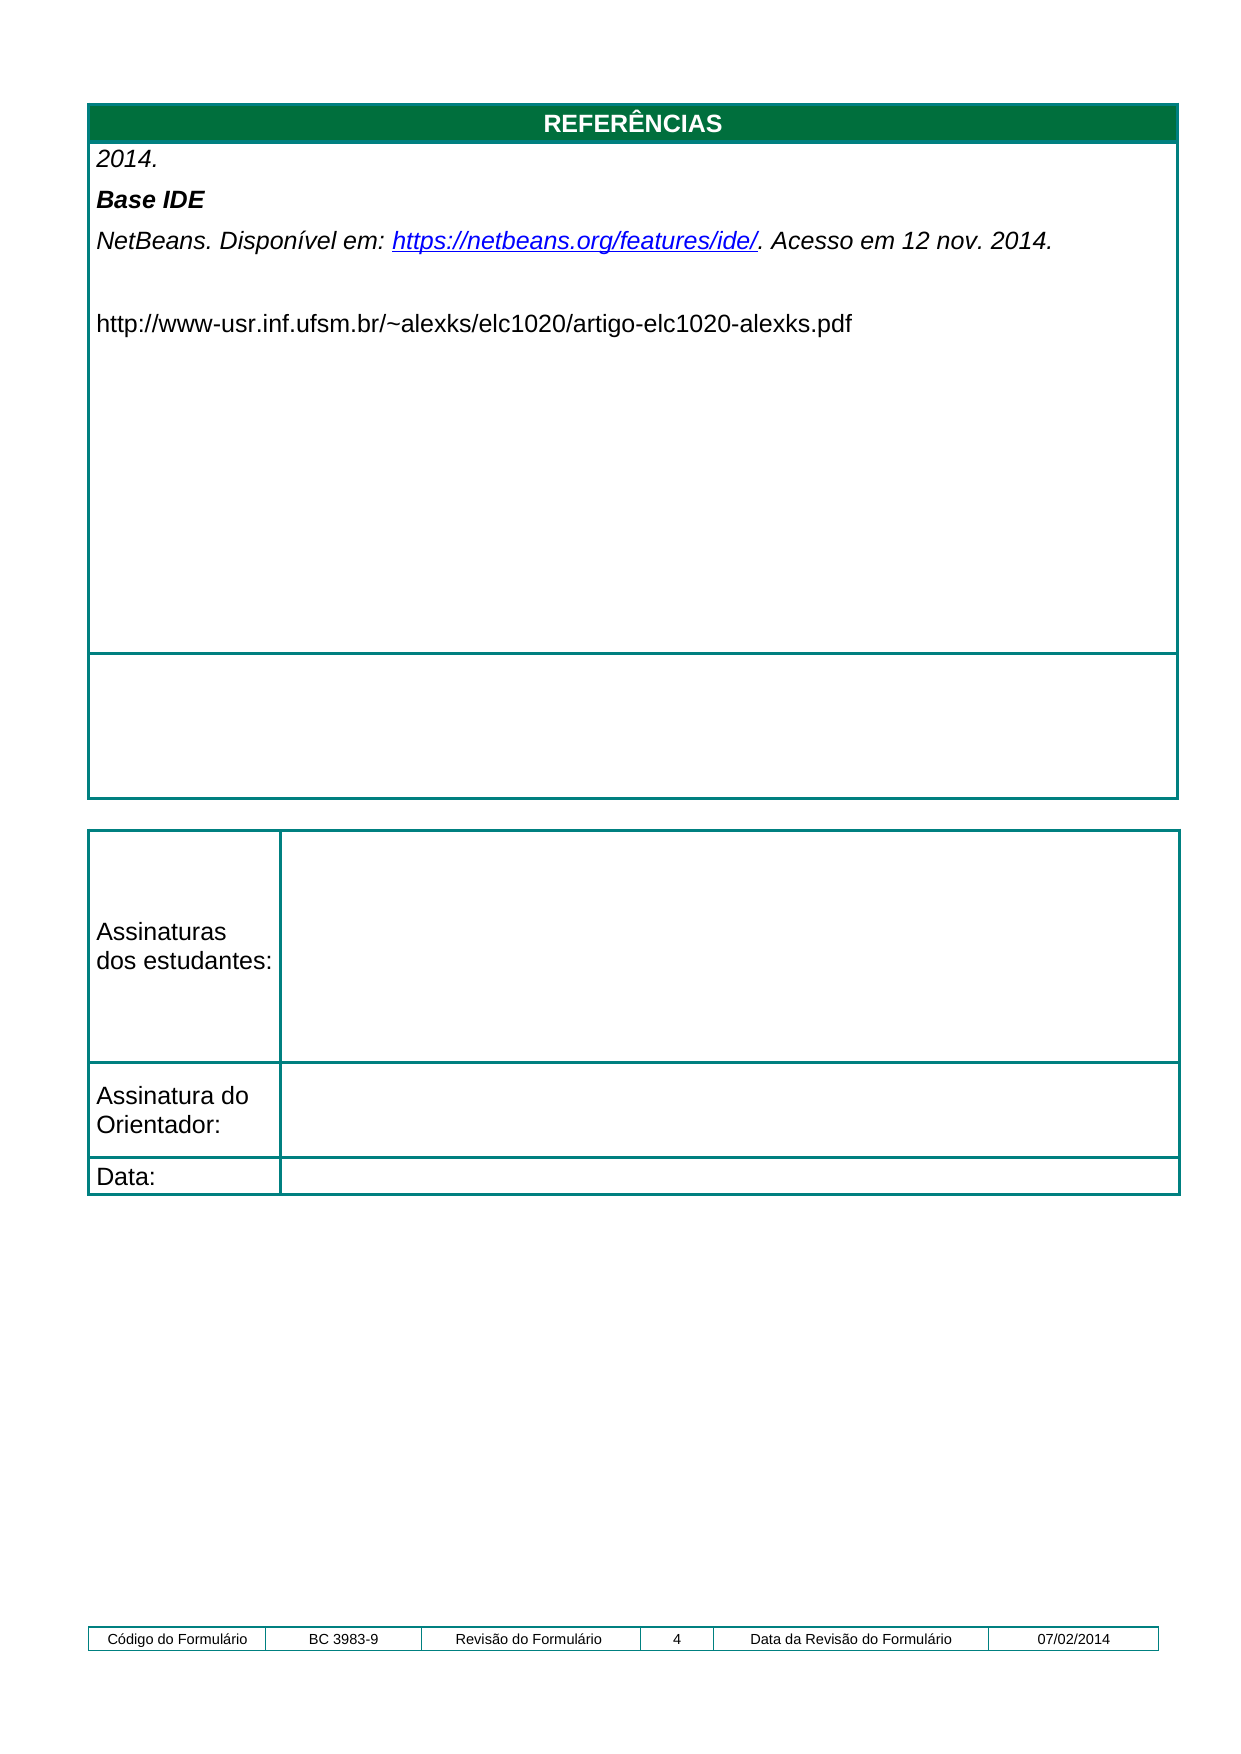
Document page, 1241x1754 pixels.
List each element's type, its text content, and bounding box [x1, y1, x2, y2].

table_cell [90, 655, 1176, 797]
table_cell Assinatura do Orientador: [90, 1064, 279, 1156]
table_cell 2014. Base IDE NetBeans. Disponível em: https://netbeans.org/features/ide/. Acesso em 12 nov. 2014. http://www-usr.inf.ufsm.br/~alexks/elc1020/artigo-elc1020-alexks.pdf [90, 144, 1176, 652]
table_cell Data: [90, 1159, 279, 1193]
table_header REFERÊNCIAS [90, 106, 1176, 140]
table_header Assinaturas dos estudantes: [90, 832, 279, 1061]
table_cell [282, 1159, 1178, 1193]
table_cell [282, 1064, 1178, 1156]
table_header [282, 832, 1178, 1061]
